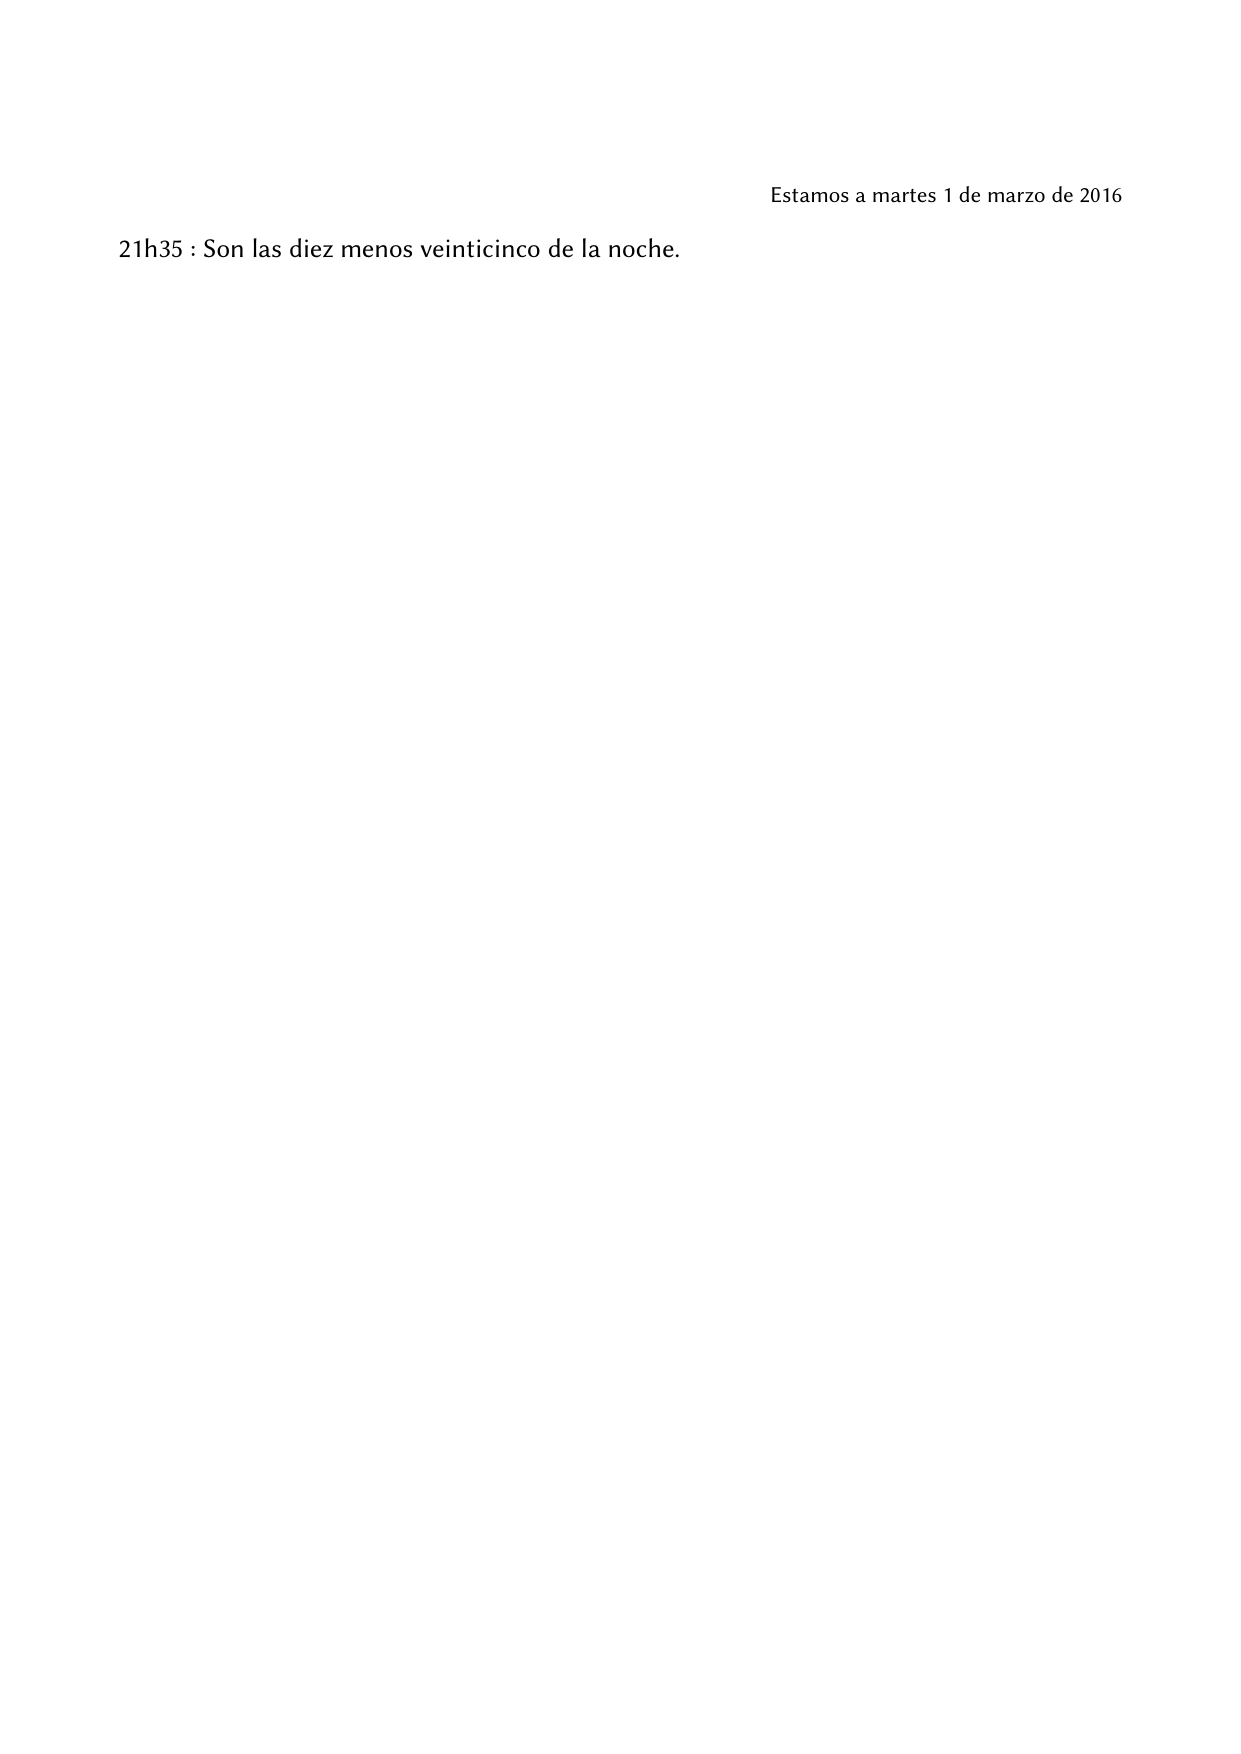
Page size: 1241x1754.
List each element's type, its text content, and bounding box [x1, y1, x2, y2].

text 21h35 : Son las diez menos veinticinco de la noche. [118, 233, 1122, 264]
text Estamos a martes 1 de marzo de 2016 [118, 182, 1122, 208]
